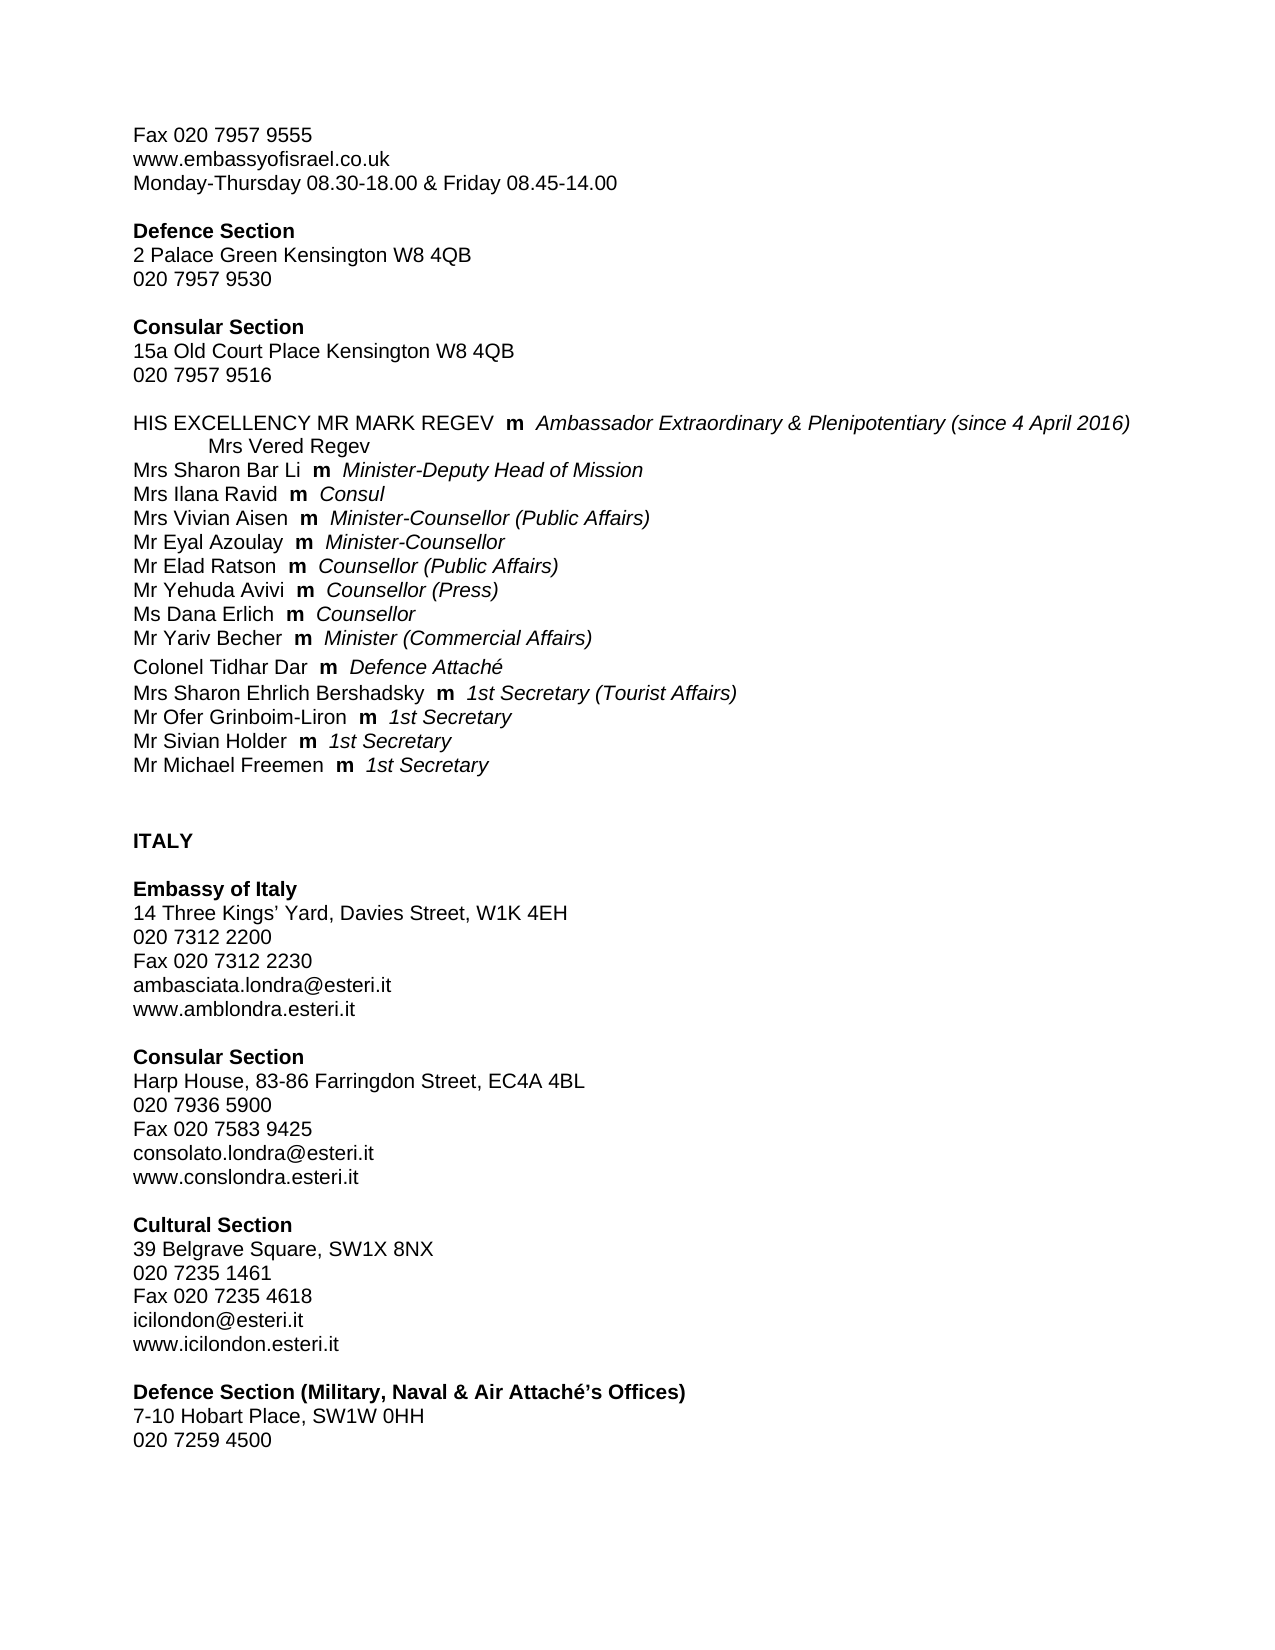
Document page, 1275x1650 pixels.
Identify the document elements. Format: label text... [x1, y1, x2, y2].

text Embassy of Italy [133, 877, 1181, 901]
text 7-10 Hobart Place, SW1W 0HH [133, 1404, 1181, 1428]
text www.icilondon.esteri.it [133, 1332, 1181, 1356]
text Defence Section (Military, Naval & Air Attaché’s Offices) [133, 1380, 1181, 1404]
text 020 7259 4500 [133, 1428, 1181, 1452]
text Mr Elad Ratson m Counsellor (Public Affairs) [133, 554, 1181, 578]
text Mrs Vivian Aisen m Minister-Counsellor (Public Affairs) [133, 506, 1181, 530]
text ITALY [133, 829, 1181, 853]
text 020 7312 2200 [133, 925, 1181, 949]
text Mr Yehuda Avivi m Counsellor (Press) [133, 578, 1181, 602]
text consolato.londra@esteri.it [133, 1141, 1181, 1164]
text Mrs Sharon Bar Li m Minister-Deputy Head of Mission [133, 458, 1181, 482]
text Colonel Tidhar Dar m Defence Attaché [133, 650, 1181, 681]
text www.conslondra.esteri.it [133, 1164, 1181, 1188]
text www.embassyofisrael.co.uk [133, 147, 1181, 171]
text 39 Belgrave Square, SW1X 8NX [133, 1236, 1181, 1260]
text Mrs Sharon Ehrlich Bershadsky m 1st Secretary (Tourist Affairs) [133, 681, 1181, 704]
text Defence Section [133, 219, 1181, 243]
text Cultural Section [133, 1212, 1181, 1236]
text 020 7235 1461 [133, 1260, 1181, 1284]
text Fax 020 7957 9555 [133, 123, 1181, 147]
text 020 7957 9530 [133, 267, 1181, 291]
text Mr Ofer Grinboim-Liron m 1st Secretary [133, 704, 1181, 728]
text 14 Three Kings’ Yard, Davies Street, W1K 4EH [133, 901, 1181, 925]
text 15a Old Court Place Kensington W8 4QB [133, 338, 1181, 362]
text Consular Section [133, 314, 1181, 338]
text Mrs Vered Regev [133, 434, 1181, 458]
text Mr Eyal Azoulay m Minister-Counsellor [133, 530, 1181, 554]
text icilondon@esteri.it [133, 1308, 1181, 1332]
text 020 7936 5900 [133, 1093, 1181, 1117]
text Consular Section [133, 1045, 1181, 1069]
text Fax 020 7312 2230 [133, 949, 1181, 973]
text Fax 020 7235 4618 [133, 1284, 1181, 1308]
text Mr Sivian Holder m 1st Secretary [133, 728, 1181, 752]
text Mr Michael Freemen m 1st Secretary [133, 752, 1181, 776]
text HIS EXCELLENCY MR MARK REGEV m Ambassador Extraordinary & Plenipotentiary (since 4 April 2016) [133, 410, 1181, 434]
text 020 7957 9516 [133, 362, 1181, 386]
text Fax 020 7583 9425 [133, 1117, 1181, 1141]
text Harp House, 83-86 Farringdon Street, EC4A 4BL [133, 1069, 1181, 1093]
text 2 Palace Green Kensington W8 4QB [133, 243, 1181, 267]
text Mr Yariv Becher m Minister (Commercial Affairs) [133, 626, 1181, 650]
text ambasciata.londra@esteri.it [133, 973, 1181, 997]
text Monday-Thursday 08.30-18.00 & Friday 08.45-14.00 [133, 171, 1181, 195]
text Mrs Ilana Ravid m Consul [133, 482, 1181, 506]
text Ms Dana Erlich m Counsellor [133, 602, 1181, 626]
text www.amblondra.esteri.it [133, 997, 1181, 1021]
